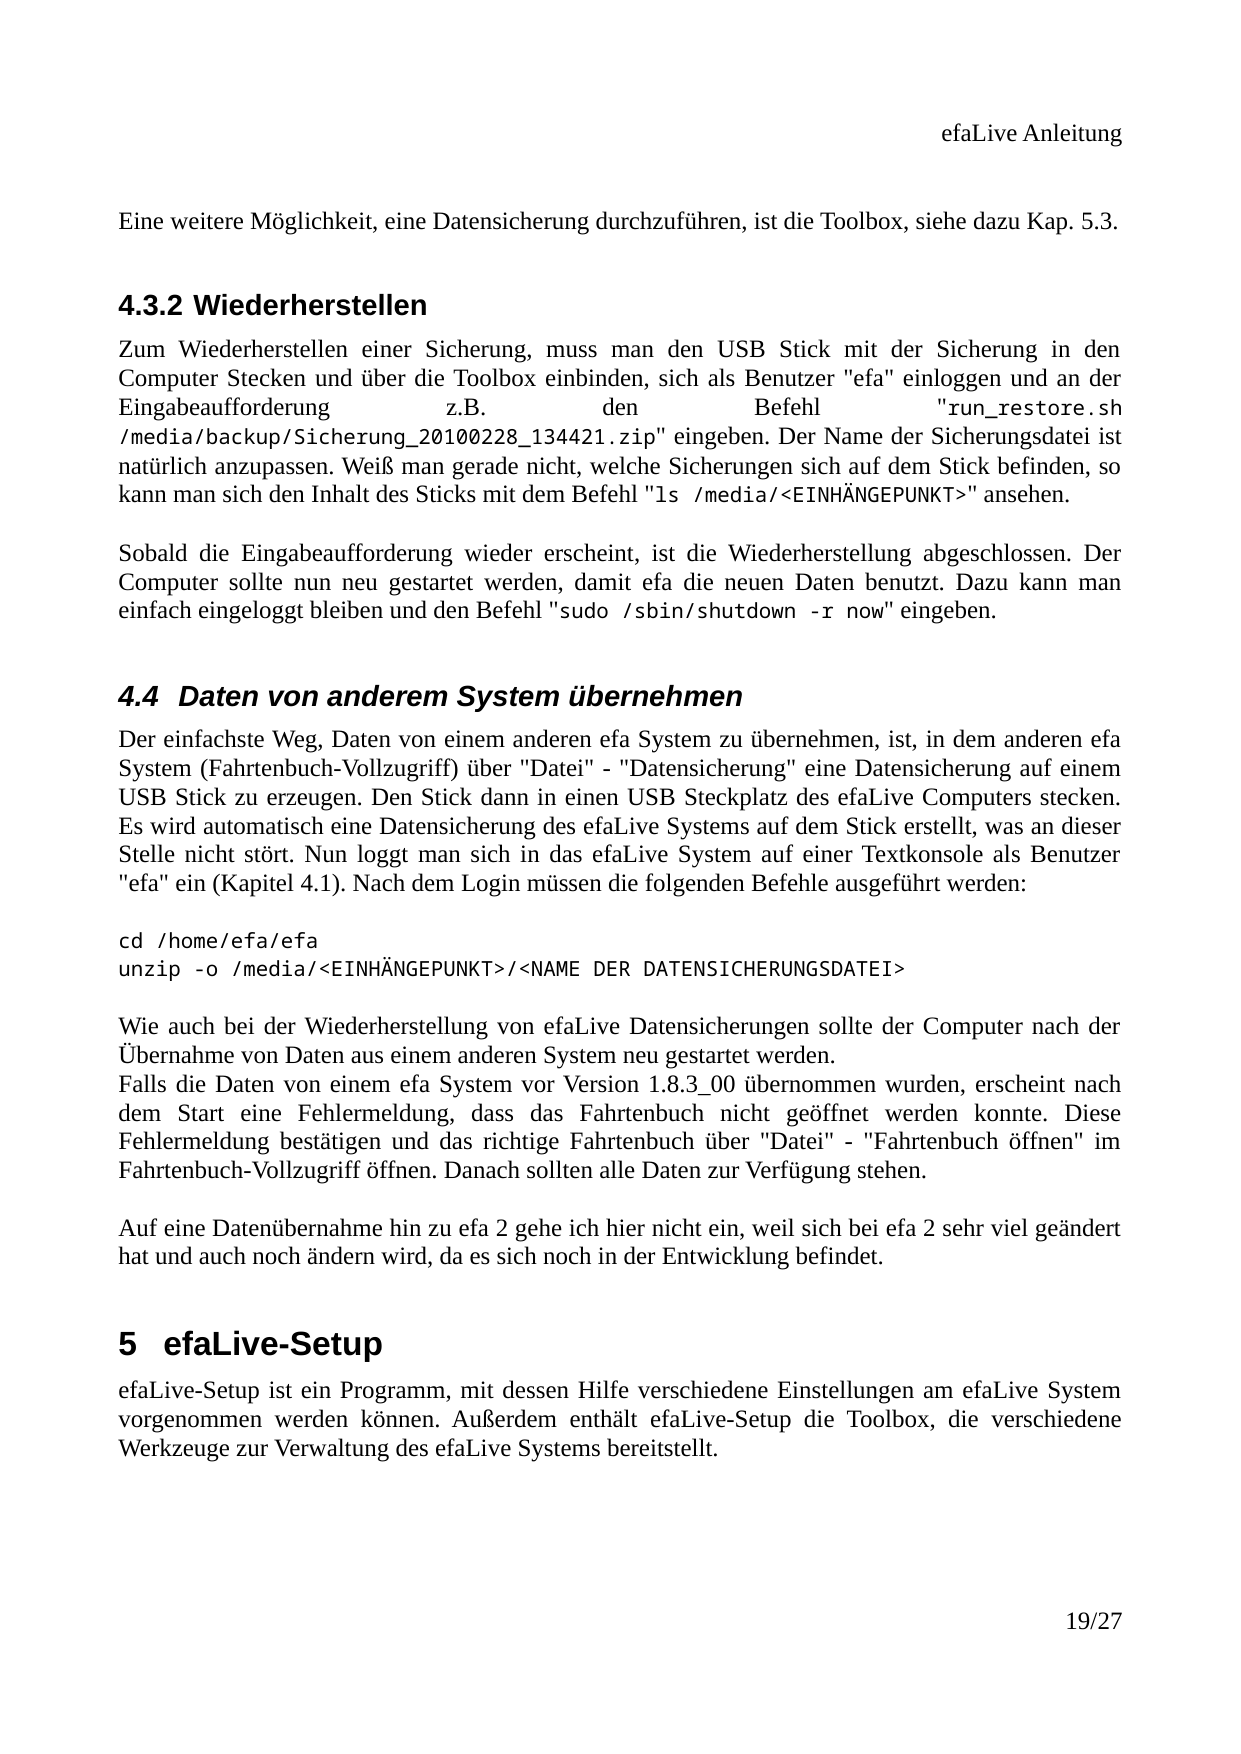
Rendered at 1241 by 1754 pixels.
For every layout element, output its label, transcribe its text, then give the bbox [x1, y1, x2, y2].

subtitle Wiederherstellen [118, 288, 1122, 322]
text Sobald die Eingabeaufforderung wieder erscheint, ist die Wiederherstellung abgeschlossen. Der Computer sollte nun neu gestartet werden, damit efa die neuen Daten benutzt. Dazu kann man einfach eingeloggt bleiben und den Befehl "sudo /sbin/shutdown -r now" eingeben. [118, 538, 1122, 625]
text Falls die Daten von einem efa System vor Version 1.8.3_00 übernommen wurden, erscheint nach dem Start eine Fehlermeldung, dass das Fahrtenbuch nicht geöffnet werden konnte. Diese Fehlermeldung bestätigen und das richtige Fahrtenbuch über "Datei" - "Fahrtenbuch öffnen" im Fahrtenbuch-Vollzugriff öffnen. Danach sollten alle Daten zur Verfügung stehen. [118, 1069, 1122, 1184]
text Der einfachste Weg, Daten von einem anderen efa System zu übernehmen, ist, in dem anderen efa System (Fahrtenbuch-Vollzugriff) über "Datei" - "Datensicherung" eine Datensicherung auf einem USB Stick zu erzeugen. Den Stick dann in einen USB Steckplatz des efaLive Computers stecken. Es wird automatisch eine Datensicherung des efaLive Systems auf dem Stick erstellt, was an dieser Stelle nicht stört. Nun loggt man sich in das efaLive System auf einer Textkonsole als Benutzer "efa" ein (Kapitel 4.1). Nach dem Login müssen die folgenden Befehle ausgeführt werden: [118, 724, 1122, 897]
subtitle Daten von anderem System übernehmen [118, 678, 1122, 712]
text efaLive-Setup ist ein Programm, mit dessen Hilfe verschiedene Einstellungen am efaLive System vorgenommen werden können. Außerdem enthält efaLive-Setup die Toolbox, die verschiedene Werkzeuge zur Verwaltung des efaLive Systems bereitstellt. [118, 1375, 1122, 1461]
subtitle efaLive-Setup [118, 1324, 1122, 1363]
text Auf eine Datenübernahme hin zu efa 2 gehe ich hier nicht ein, weil sich bei efa 2 sehr viel geändert hat und auch noch ändern wird, da es sich noch in der Entwicklung befindet. [118, 1213, 1122, 1270]
text Eine weitere Möglichkeit, eine Datensicherung durchzuführen, ist die Toolbox, siehe dazu Kap. 5.3. [118, 206, 1122, 234]
text Wie auch bei der Wiederherstellung von efaLive Datensicherungen sollte der Computer nach der Übernahme von Daten aus einem anderen System neu gestartet werden. [118, 1011, 1122, 1069]
text unzip -o /media/<EINHÄNGEPUNKT>/<NAME DER DATENSICHERUNGSDATEI> [118, 954, 1122, 983]
text cd /home/efa/efa [118, 926, 1122, 954]
text Zum Wiederherstellen einer Sicherung, muss man den USB Stick mit der Sicherung in den Computer Stecken und über die Toolbox einbinden, sich als Benutzer "efa" einloggen und an der Eingabeaufforderung z.B. den Befehl "run_restore.sh /media/backup/Sicherung_20100228_134421.zip" eingeben. Der Name der Sicherungsdatei ist natürlich anzupassen. Weiß man gerade nicht, welche Sicherungen sich auf dem Stick befinden, so kann man sich den Inhalt des Sticks mit dem Befehl "ls /media/<EINHÄNGEPUNKT>" ansehen. [118, 334, 1122, 509]
